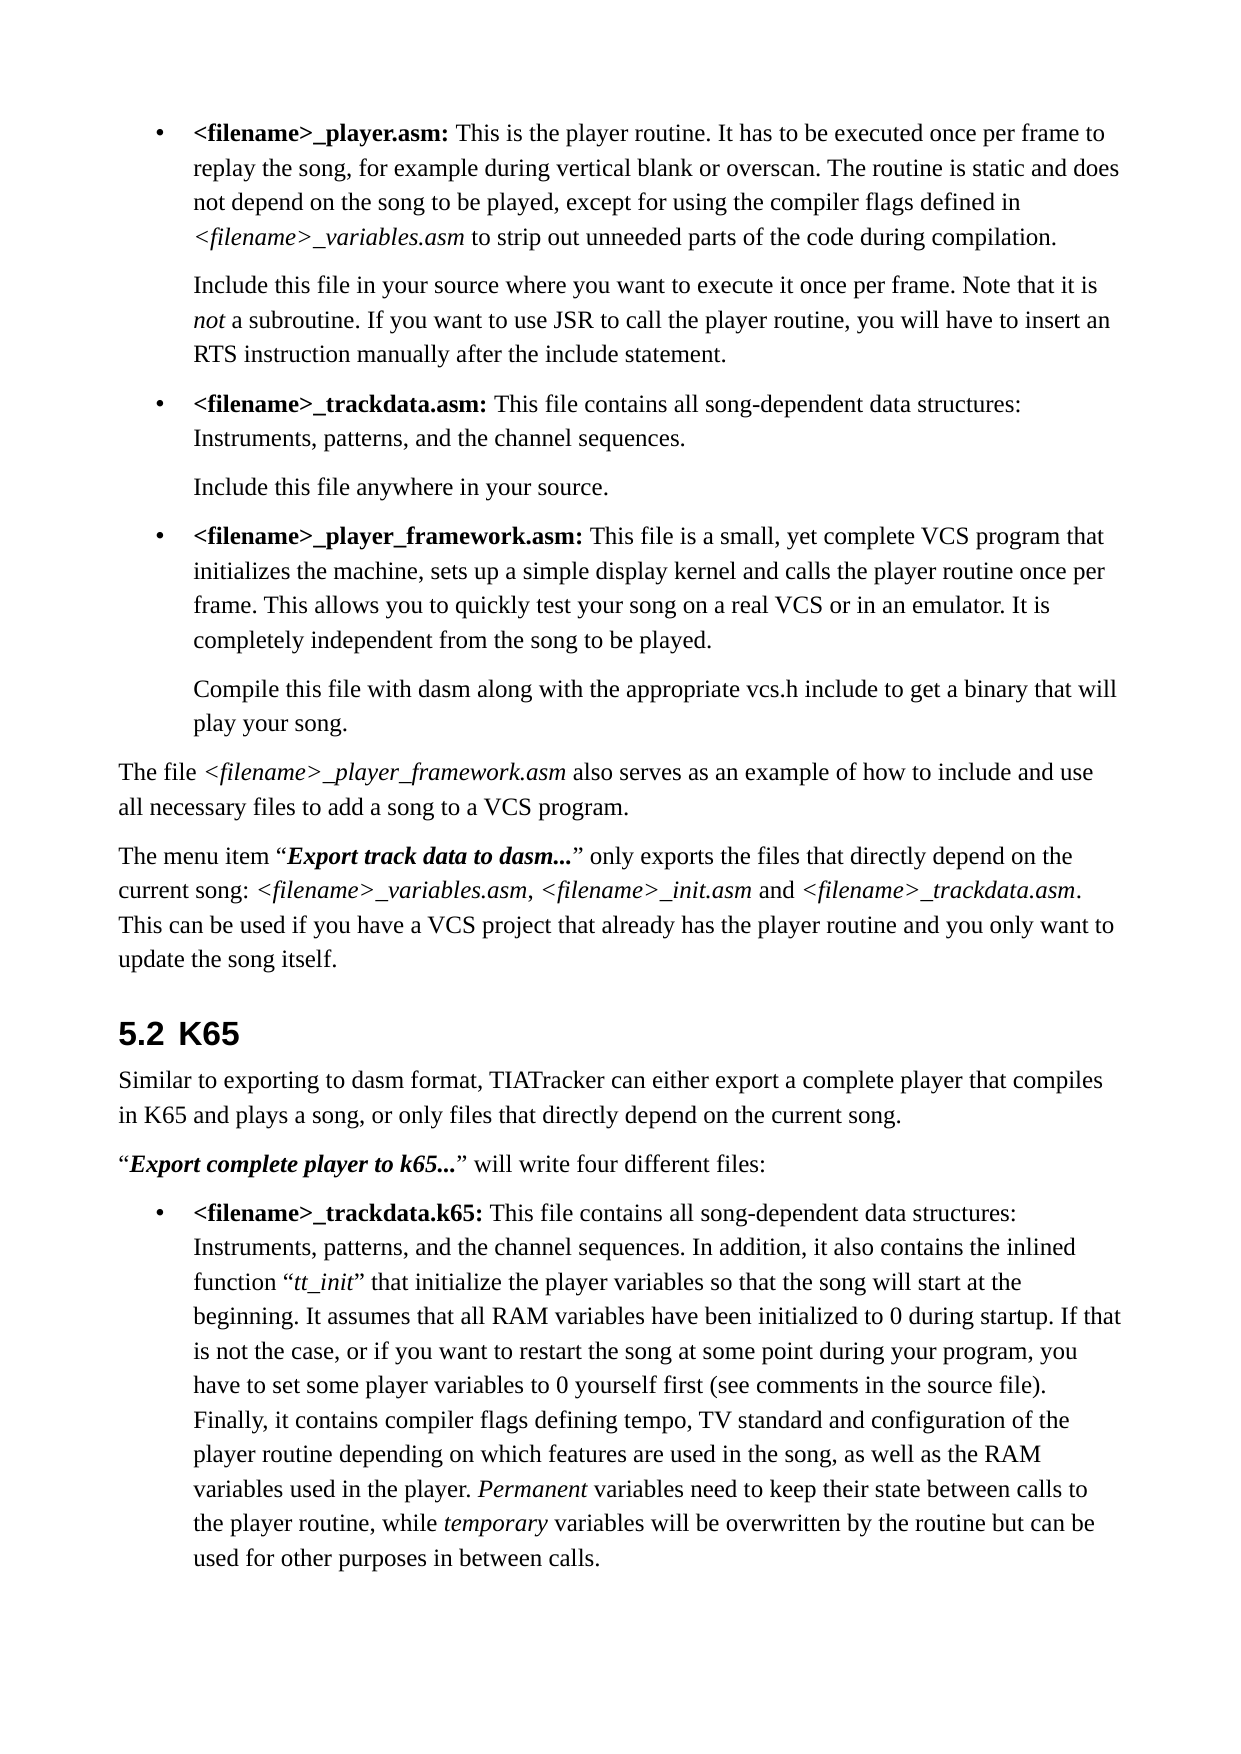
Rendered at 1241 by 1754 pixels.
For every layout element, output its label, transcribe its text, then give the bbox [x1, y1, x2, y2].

text The menu item “Export track data to dasm...” only exports the files that directly depend on the current song: <filename>_variables.asm, <filename>_init.asm and <filename>_trackdata.asm. This can be used if you have a VCS project that already has the player routine and you only want to update the song itself. [118, 841, 1122, 973]
list Compile this file with dasm along with the appropriate vcs.h include to get a binary that will play your song. [156, 674, 1122, 737]
text Similar to exporting to dasm format, TIATracker can either export a complete player that compiles in K65 and plays a song, or only files that directly depend on the current song. [118, 1065, 1122, 1128]
subtitle K65 [118, 1014, 1122, 1053]
list Include this file anywhere in your source. [156, 472, 1122, 501]
list Include this file in your source where you want to execute it once per frame. Note that it is not a subroutine. If you want to use JSR to call the player routine, you will have to insert an RTS instruction manually after the include statement. [156, 271, 1122, 368]
text The file <filename>_player_framework.asm also serves as an example of how to include and use all necessary files to add a song to a VCS program. [118, 757, 1122, 821]
list <filename>_trackdata.asm: This file contains all song-dependent data structures: Instruments, patterns, and the channel sequences. [156, 389, 1122, 452]
list <filename>_player_framework.asm: This file is a small, yet complete VCS program that initializes the machine, sets up a simple display kernel and calls the player routine once per frame. This allows you to quickly test your song on a real VCS or in an emulator. It is completely independent from the song to be played. [156, 521, 1122, 653]
text “Export complete player to k65...” will write four different files: [118, 1149, 1122, 1178]
list <filename>_trackdata.k65: This file contains all song-dependent data structures: Instruments, patterns, and the channel sequences. In addition, it also contains the inlined function “tt_init” that initialize the player variables so that the song will start at the beginning. It assumes that all RAM variables have been initialized to 0 during startup. If that is not the case, or if you want to restart the song at some point during your program, you have to set some player variables to 0 yourself first (see comments in the source file). Finally, it contains compiler flags defining tempo, TV standard and configuration of the player routine depending on which features are used in the song, as well as the RAM variables used in the player. Permanent variables need to keep their state between calls to the player routine, while temporary variables will be overwritten by the routine but can be used for other purposes in between calls. [156, 1198, 1122, 1571]
list <filename>_player.asm: This is the player routine. It has to be executed once per frame to replay the song, for example during vertical blank or overscan. The routine is static and does not depend on the song to be played, except for using the compiler flags defined in <filename>_variables.asm to strip out unneeded parts of the code during compilation. [156, 118, 1122, 250]
